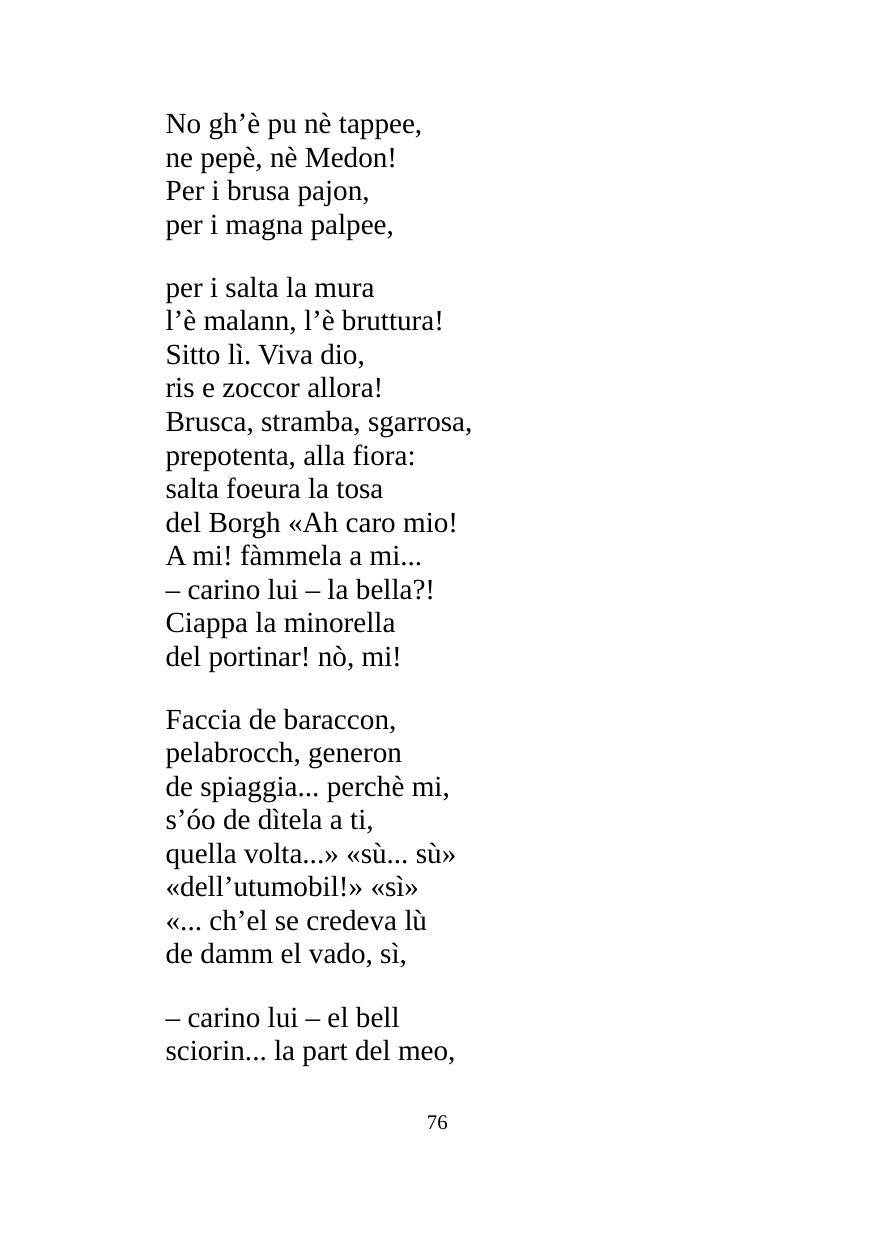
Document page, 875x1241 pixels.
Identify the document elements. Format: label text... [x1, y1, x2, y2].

text per i salta la mura l’è malann, l’è bruttura! Sitto lì. Viva dio, ris e zoccor allora! Brusca, stramba, sgarrosa, prepotenta, alla fiora: salta foeura la tosa del Borgh «Ah caro mio! A mi! fàmmela a mi... – carino lui – la bella?! Ciappa la minorella del portinar! nò, mi! [165, 270, 768, 672]
text – carino lui – el bell sciorin... la part del meo, [165, 1000, 768, 1067]
text No gh’è pu nè tappee, ne pepè, nè Medon! Per i brusa pajon, per i magna palpee, [165, 106, 768, 240]
text Faccia de baraccon, pelabrocch, generon de spiaggia... perchè mi, s’óo de dìtela a ti, quella volta...» «sù... sù» «dell’utumobil!» «sì» «... ch’el se credeva lù de damm el vado, sì, [165, 702, 768, 970]
